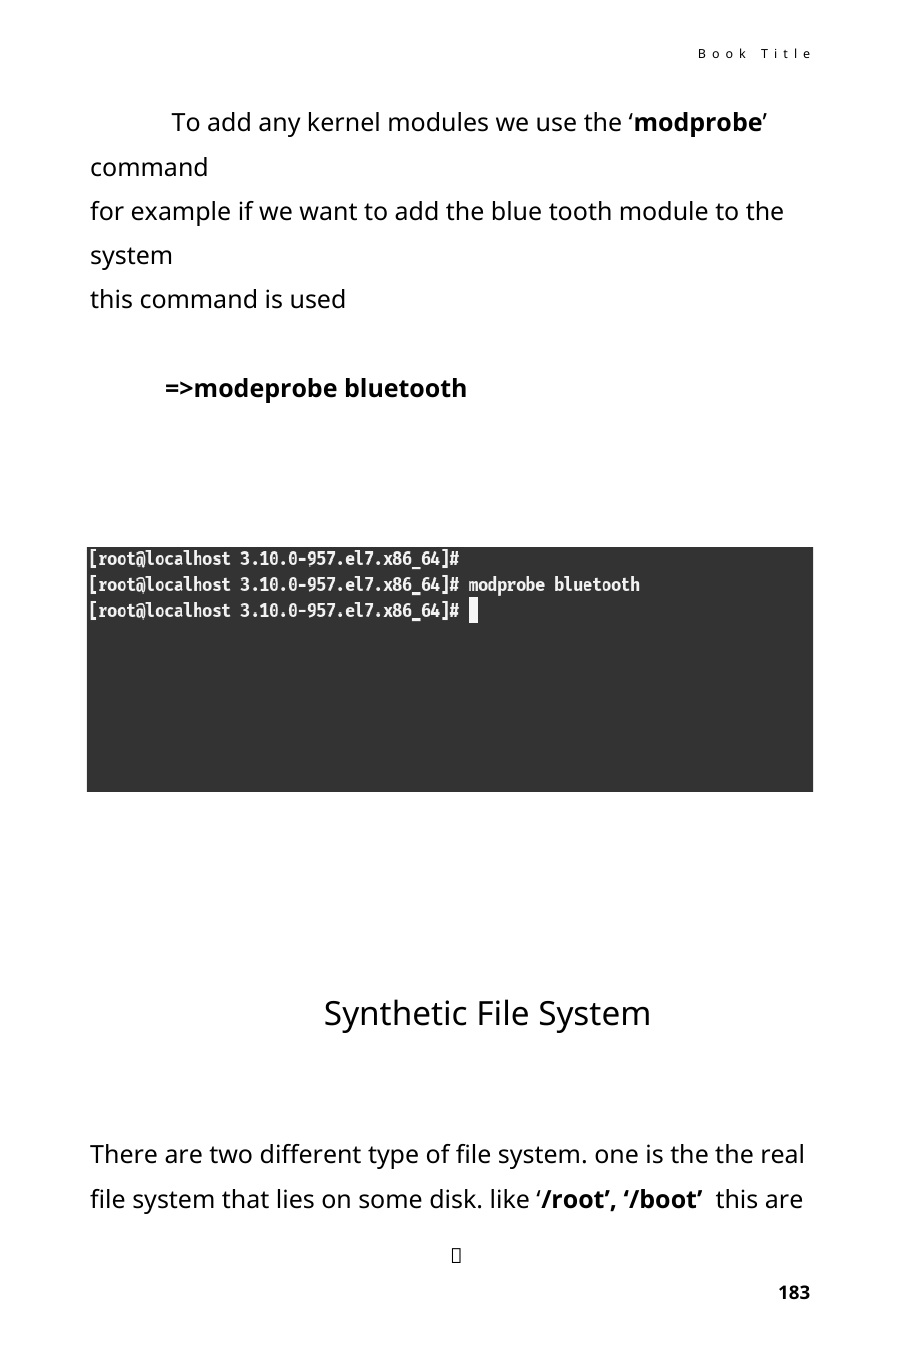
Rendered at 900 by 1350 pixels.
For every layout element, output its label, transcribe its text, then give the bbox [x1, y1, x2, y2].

text for example if we want to add the blue tooth module to the system [90, 193, 810, 272]
text To add any kernel modules we use the ‘modprobe’ command [90, 105, 810, 183]
picture [86, 547, 814, 792]
text =>modeprobe bluetooth [90, 371, 810, 405]
text There are two different type of file system. one is the the real file system that lies on some disk. like ‘/root’, ‘/boot’ this are [90, 1137, 810, 1215]
text this command is used [90, 282, 810, 316]
text Synthetic File System [90, 989, 810, 1035]
